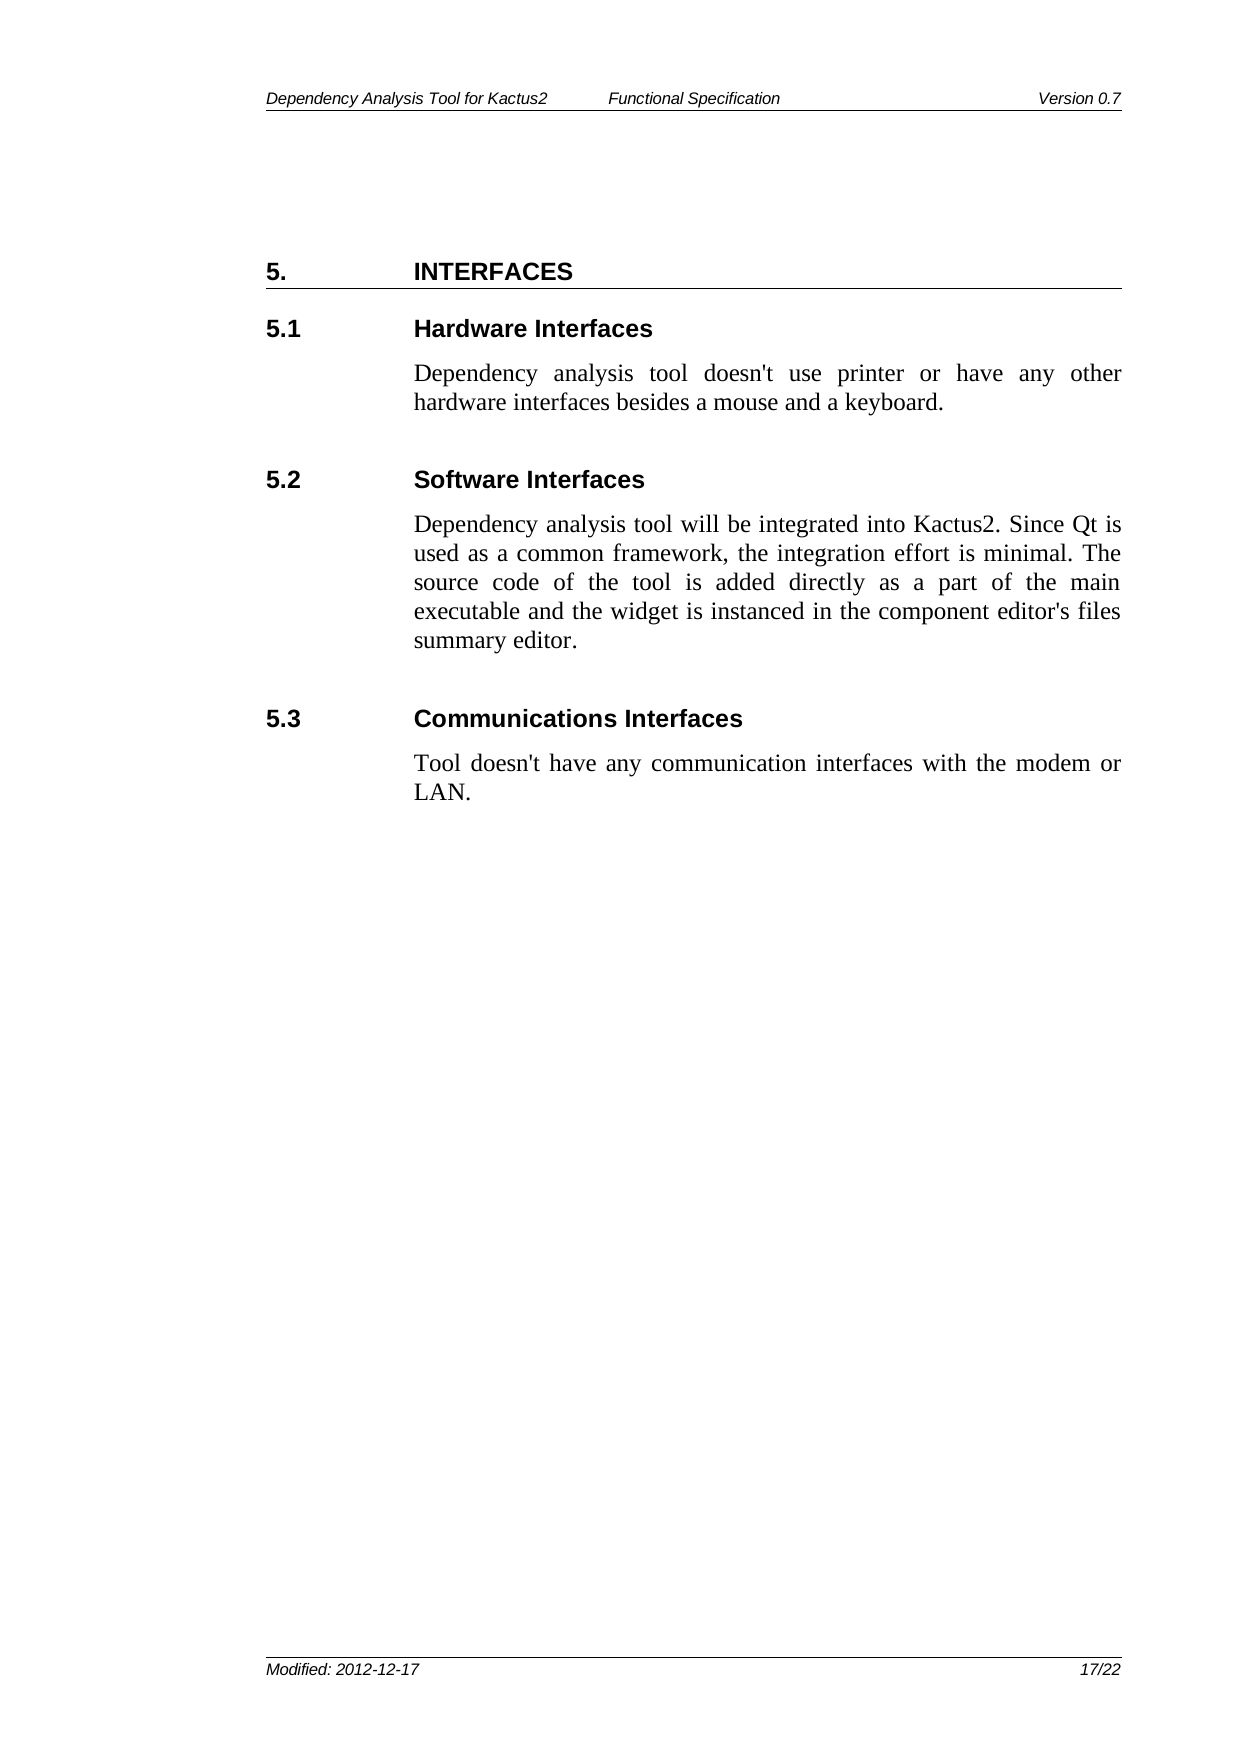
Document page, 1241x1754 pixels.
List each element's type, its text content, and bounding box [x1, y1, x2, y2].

text Dependency analysis tool will be integrated into Kactus2. Since Qt is used as a common framework, the integration effort is minimal. The source code of the tool is added directly as a part of the main executable and the widget is instanced in the component editor's files summary editor. [413, 509, 1122, 654]
subtitle Software Interfaces [266, 465, 1122, 494]
subtitle Interfaces [266, 257, 1122, 288]
text Tool doesn't have any communication interfaces with the modem or LAN. [413, 748, 1122, 806]
subtitle Hardware Interfaces [266, 314, 1122, 343]
text Dependency analysis tool doesn't use printer or have any other hardware interfaces besides a mouse and a keyboard. [413, 357, 1122, 416]
subtitle Communications Interfaces [266, 704, 1122, 733]
